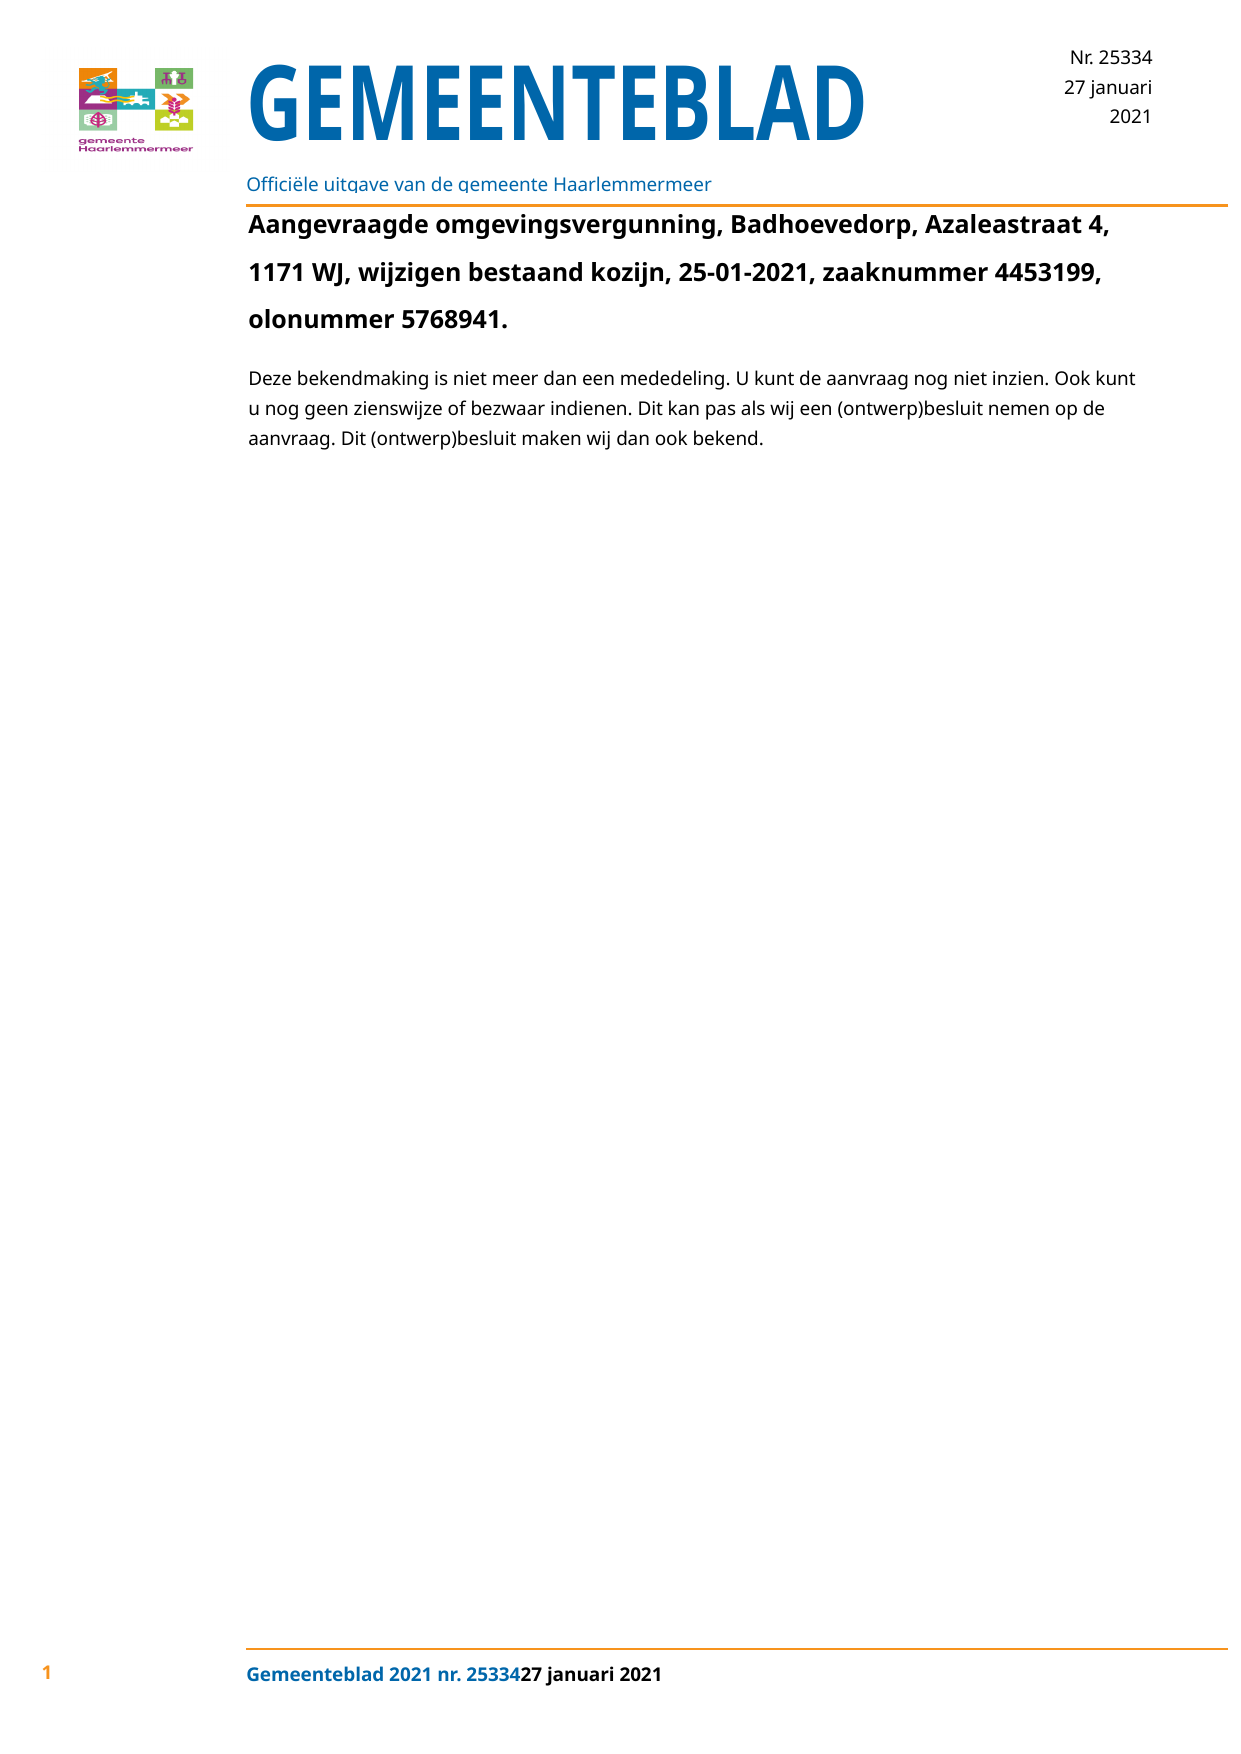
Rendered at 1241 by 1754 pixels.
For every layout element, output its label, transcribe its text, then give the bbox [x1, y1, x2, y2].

text Deze bekendmaking is niet meer dan een mededeling. U kunt de aanvraag nog niet inzien. Ook kunt u nog geen zienswijze of bezwaar indienen. Dit kan pas als wij een (ontwerp)besluit nemen op de aanvraag. Dit (ontwerp)besluit maken wij dan ook bekend. [248, 366, 1152, 450]
picture [41, 47, 231, 172]
text Aangevraagde omgevingsvergunning, Badhoevedorp, Azaleastraat 4, 1171 WJ, wijzigen bestaand kozijn, 25-01-2021, zaaknummer 4453199, olonummer 5768941. [248, 207, 1152, 336]
